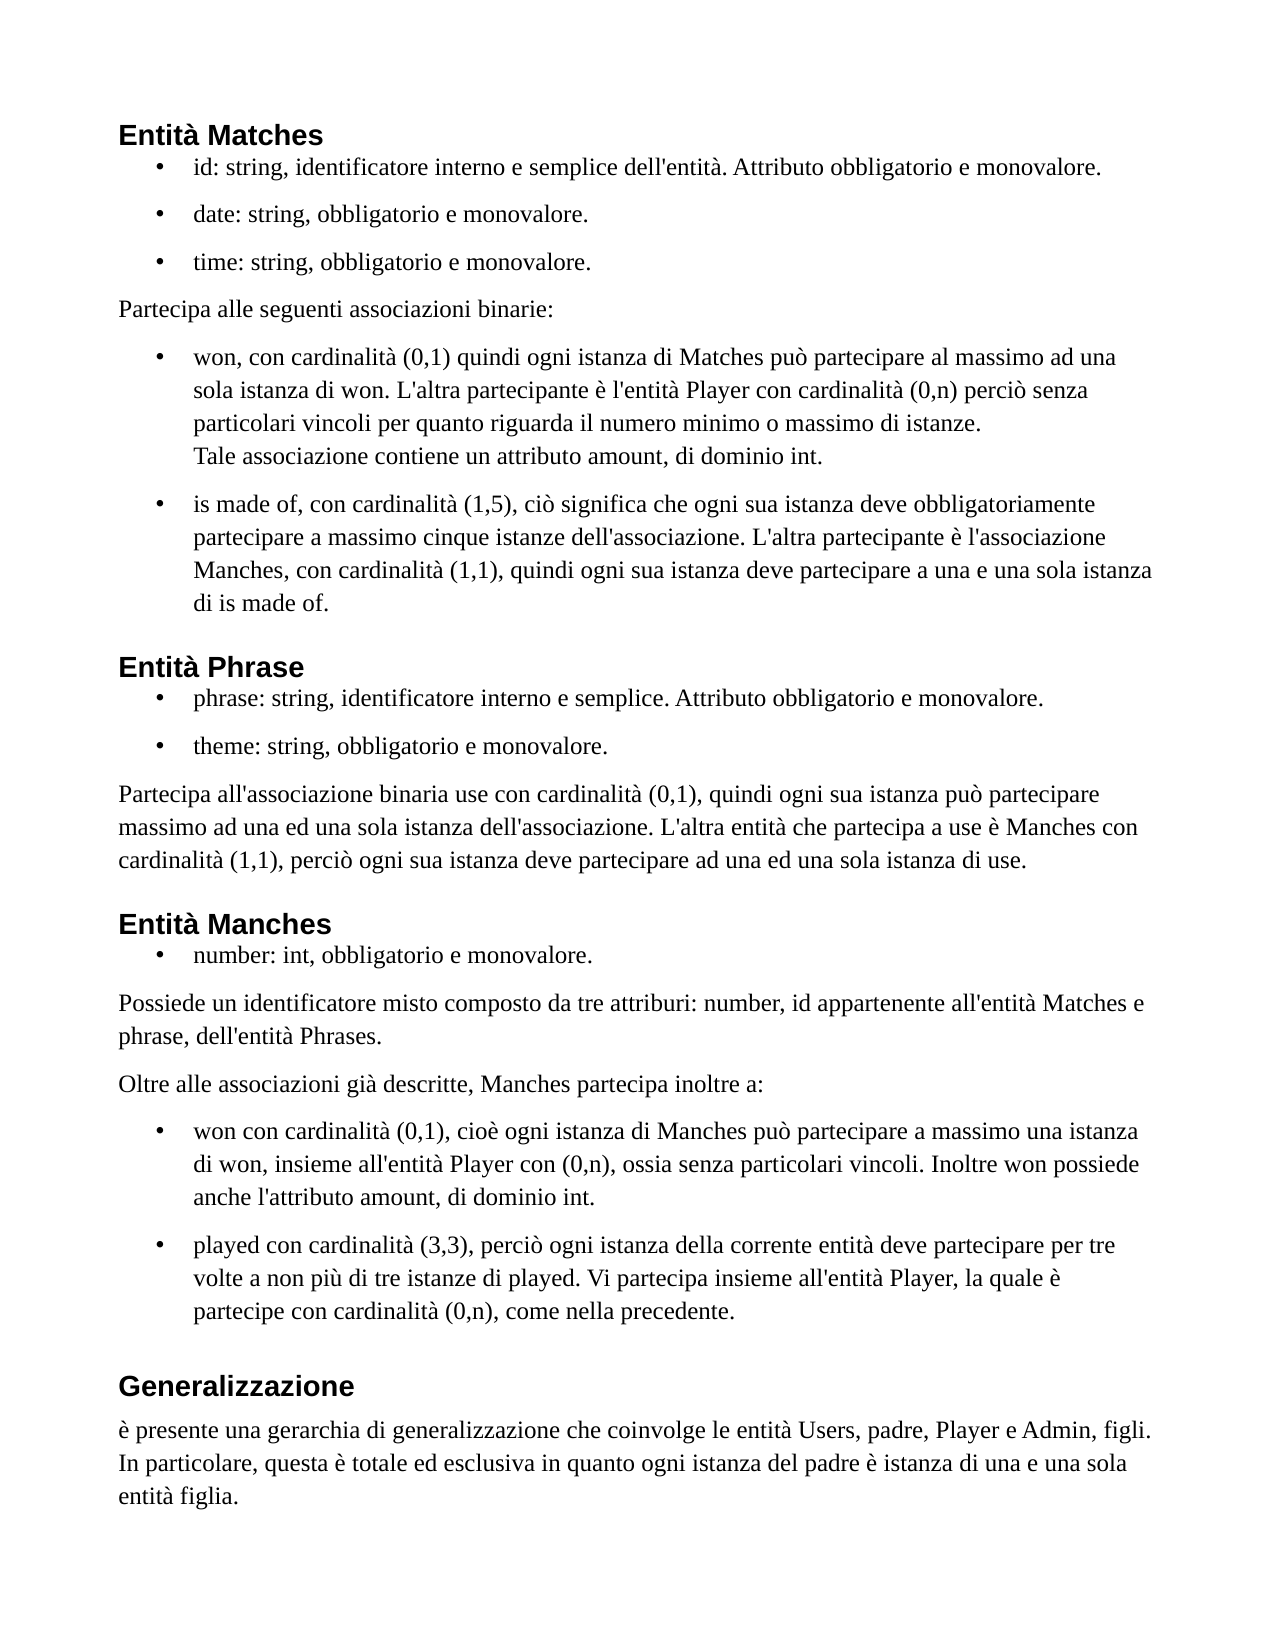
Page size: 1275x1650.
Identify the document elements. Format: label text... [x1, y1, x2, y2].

list phrase: string, identificatore interno e semplice. Attributo obbligatorio e monovalore. [156, 683, 1157, 712]
text è presente una gerarchia di generalizzazione che coinvolge le entità Users, padre, Player e Admin, figli. In particolare, questa è totale ed esclusiva in quanto ogni istanza del padre è istanza di una e una sola entità figlia. [118, 1415, 1157, 1509]
list won con cardinalità (0,1), cioè ogni istanza di Manches può partecipare a massimo una istanza di won, insieme all'entità Player con (0,n), ossia senza particolari vincoli. Inoltre won possiede anche l'attributo amount, di dominio int. [156, 1116, 1157, 1211]
text Partecipa all'associazione binaria use con cardinalità (0,1), quindi ogni sua istanza può partecipare massimo ad una ed una sola istanza dell'associazione. L'altra entità che partecipa a use è Manches con cardinalità (1,1), perciò ogni sua istanza deve partecipare ad una ed una sola istanza di use. [118, 779, 1157, 873]
list is made of, con cardinalità (1,5), ciò significa che ogni sua istanza deve obbligatoriamente partecipare a massimo cinque istanze dell'associazione. L'altra partecipante è l'associazione Manches, con cardinalità (1,1), quindi ogni sua istanza deve partecipare a una e una sola istanza di is made of. [156, 489, 1157, 617]
text Possiede un identificatore misto composto da tre attriburi: number, id appartenente all'entità Matches e phrase, dell'entità Phrases. [118, 988, 1157, 1050]
list theme: string, obbligatorio e monovalore. [156, 731, 1157, 760]
subtitle Entità Manches [118, 907, 1157, 941]
text Oltre alle associazioni già descritte, Manches partecipa inoltre a: [118, 1069, 1157, 1097]
subtitle Entità Phrase [118, 650, 1157, 683]
text Partecipa alle seguenti associazioni binarie: [118, 294, 1157, 323]
list id: string, identificatore interno e semplice dell'entità. Attributo obbligatorio e monovalore. [156, 152, 1157, 180]
list played con cardinalità (3,3), perciò ogni istanza della corrente entità deve partecipare per tre volte a non più di tre istanze di played. Vi partecipa insieme all'entità Player, la quale è partecipe con cardinalità (0,n), come nella precedente. [156, 1230, 1157, 1325]
subtitle Generalizzazione [118, 1369, 1157, 1402]
list won, con cardinalità (0,1) quindi ogni istanza di Matches può partecipare al massimo ad una sola istanza di won. L'altra partecipante è l'entità Player con cardinalità (0,n) perciò senza particolari vincoli per quanto riguarda il numero minimo o massimo di istanze. Tale associazione contiene un attributo amount, di dominio int. [156, 342, 1157, 470]
list date: string, obbligatorio e monovalore. [156, 199, 1157, 228]
list number: int, obbligatorio e monovalore. [156, 941, 1157, 969]
list time: string, obbligatorio e monovalore. [156, 247, 1157, 276]
subtitle Entità Matches [118, 118, 1157, 152]
